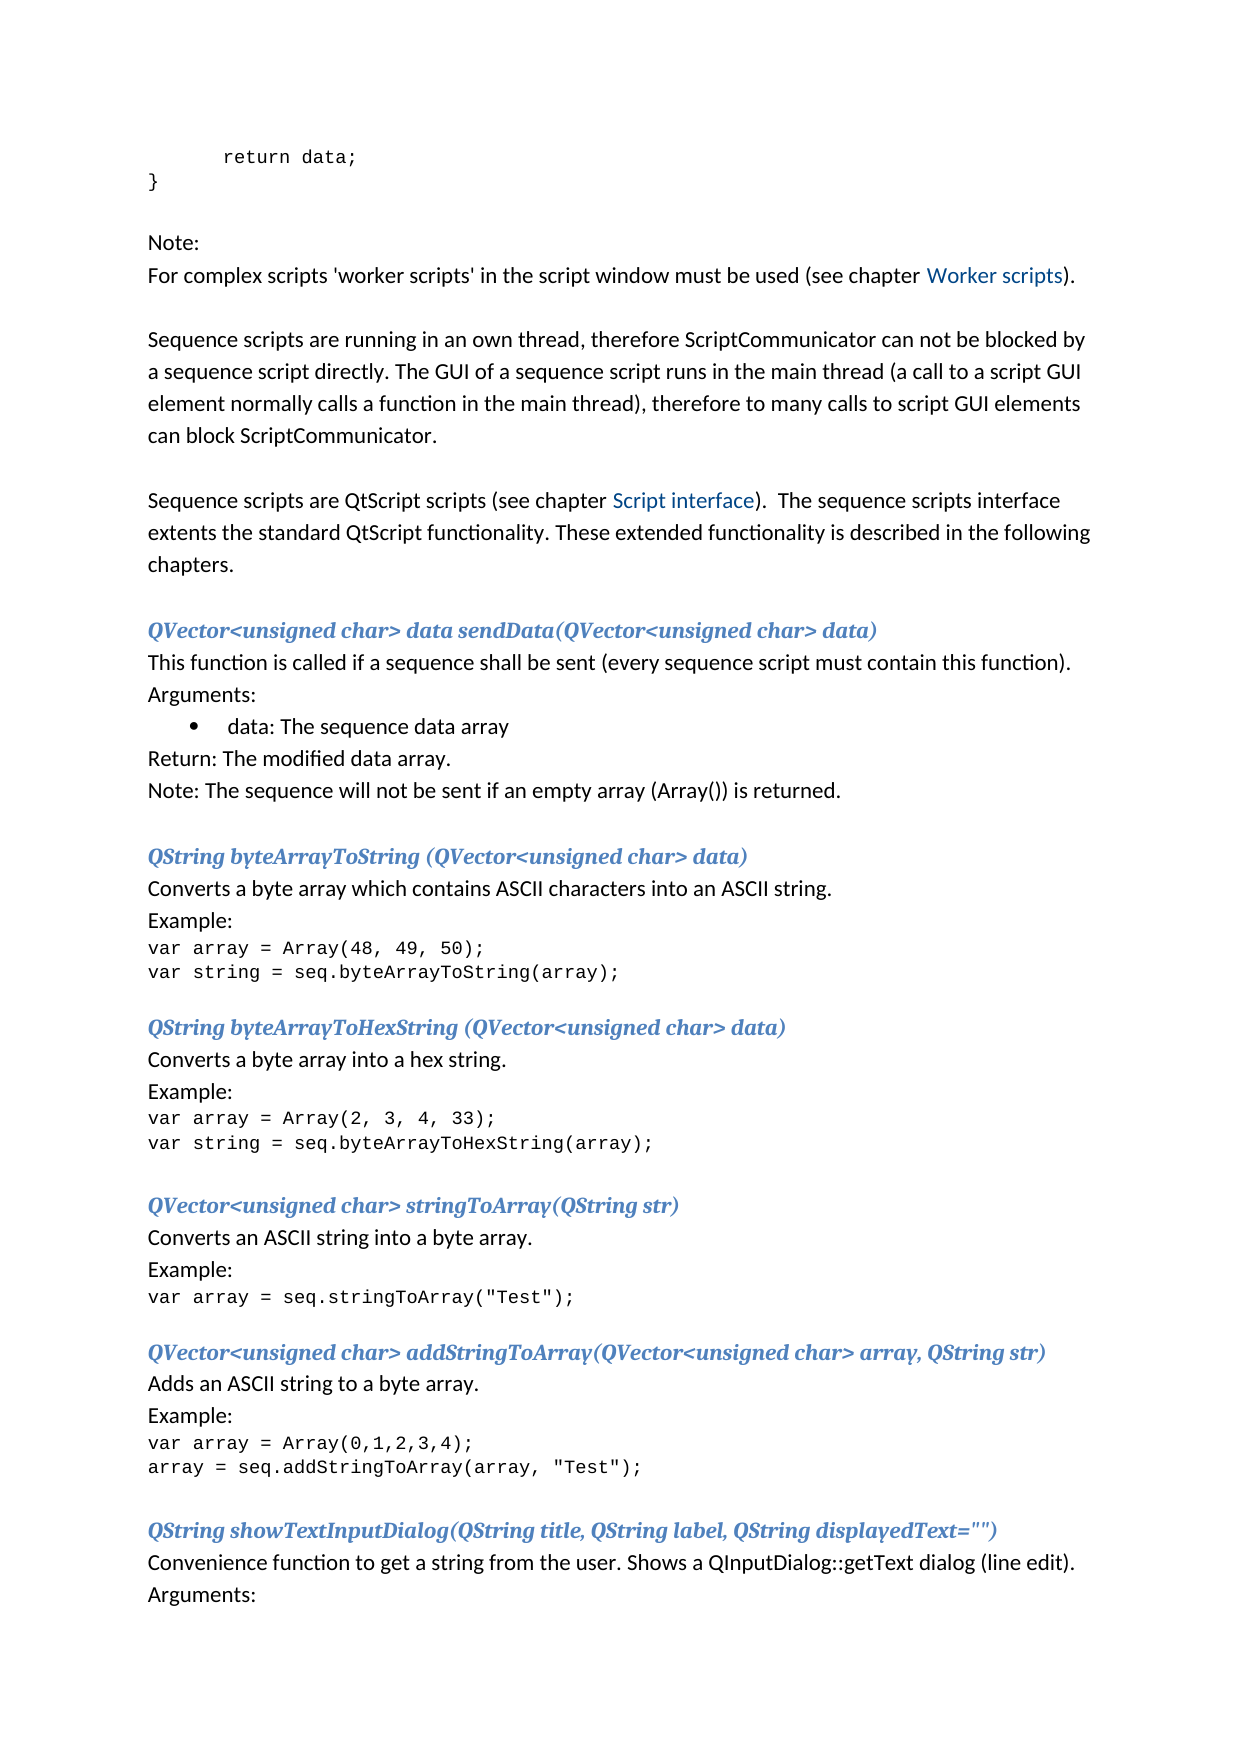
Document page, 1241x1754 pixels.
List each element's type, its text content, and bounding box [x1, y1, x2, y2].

text var string = seq.byteArrayToHexString(array); [148, 1133, 1093, 1155]
text var array = Array(48, 49, 50); [148, 938, 1093, 960]
list data: The sequence data array [190, 712, 1093, 740]
text Converts an ASCII string into a byte array. [148, 1223, 1093, 1251]
text Note: [148, 228, 1093, 257]
text array = seq.addStringToArray(array, "Test"); [148, 1458, 1093, 1479]
text Arguments: [148, 1580, 1093, 1608]
text Example: [148, 1255, 1093, 1283]
subtitle QVector<unsigned char> data sendData(QVector<unsigned char> data) [148, 618, 1093, 644]
text Converts a byte array which contains ASCII characters into an ASCII string. [148, 874, 1093, 902]
text Adds an ASCII string to a byte array. [148, 1369, 1093, 1397]
text var array = Array(2, 3, 4, 33); [148, 1109, 1093, 1130]
text Arguments: [148, 680, 1093, 708]
text return data; [148, 148, 1093, 169]
text Converts a byte array into a hex string. [148, 1045, 1093, 1073]
text Example: [148, 906, 1093, 934]
text Sequence scripts are running in an own thread, therefore ScriptCommunicator can not be blocked by a sequence script directly. The GUI of a sequence script runs in the main thread (a call to a script GUI [148, 325, 1093, 385]
text var string = seq.byteArrayToString(array); [148, 963, 1093, 984]
subtitle QVector<unsigned char> stringToArray(QString str) [148, 1193, 1093, 1219]
text Convenience function to get a string from the user. Shows a QInputDialog::getText dialog (line edit). [148, 1548, 1093, 1576]
text var array = seq.stringToArray("Test"); [148, 1288, 1093, 1309]
text Note: The sequence will not be sent if an empty array (Array()) is returned. [148, 777, 1093, 805]
text Example: [148, 1077, 1093, 1105]
text Example: [148, 1402, 1093, 1430]
text } [148, 172, 1093, 193]
text Return: The modified data array. [148, 744, 1093, 772]
text Sequence scripts are QtScript scripts (see chapter Script interface). The sequence scripts interface extents the standard QtScript functionality. These extended functionality is described in the following chapters. [148, 486, 1093, 578]
subtitle QString showTextInputDialog(QString title, QString label, QString displayedText="") [148, 1518, 1093, 1544]
text element normally calls a function in the main thread), therefore to many calls to script GUI elements [148, 389, 1093, 417]
subtitle QVector<unsigned char> addStringToArray(QVector<unsigned char> array, QString str) [148, 1339, 1093, 1366]
text For complex scripts 'worker scripts' in the script window must be used (see chapter Worker scripts). [148, 261, 1093, 289]
subtitle QString byteArrayToString (QVector<unsigned char> data) [148, 844, 1093, 870]
text can block ScriptCommunicator. [148, 422, 1093, 450]
text This function is called if a sequence shall be sent (every sequence script must contain this function). [148, 648, 1093, 676]
subtitle QString byteArrayToHexString (QVector<unsigned char> data) [148, 1014, 1093, 1041]
text var array = Array(0,1,2,3,4); [148, 1434, 1093, 1455]
